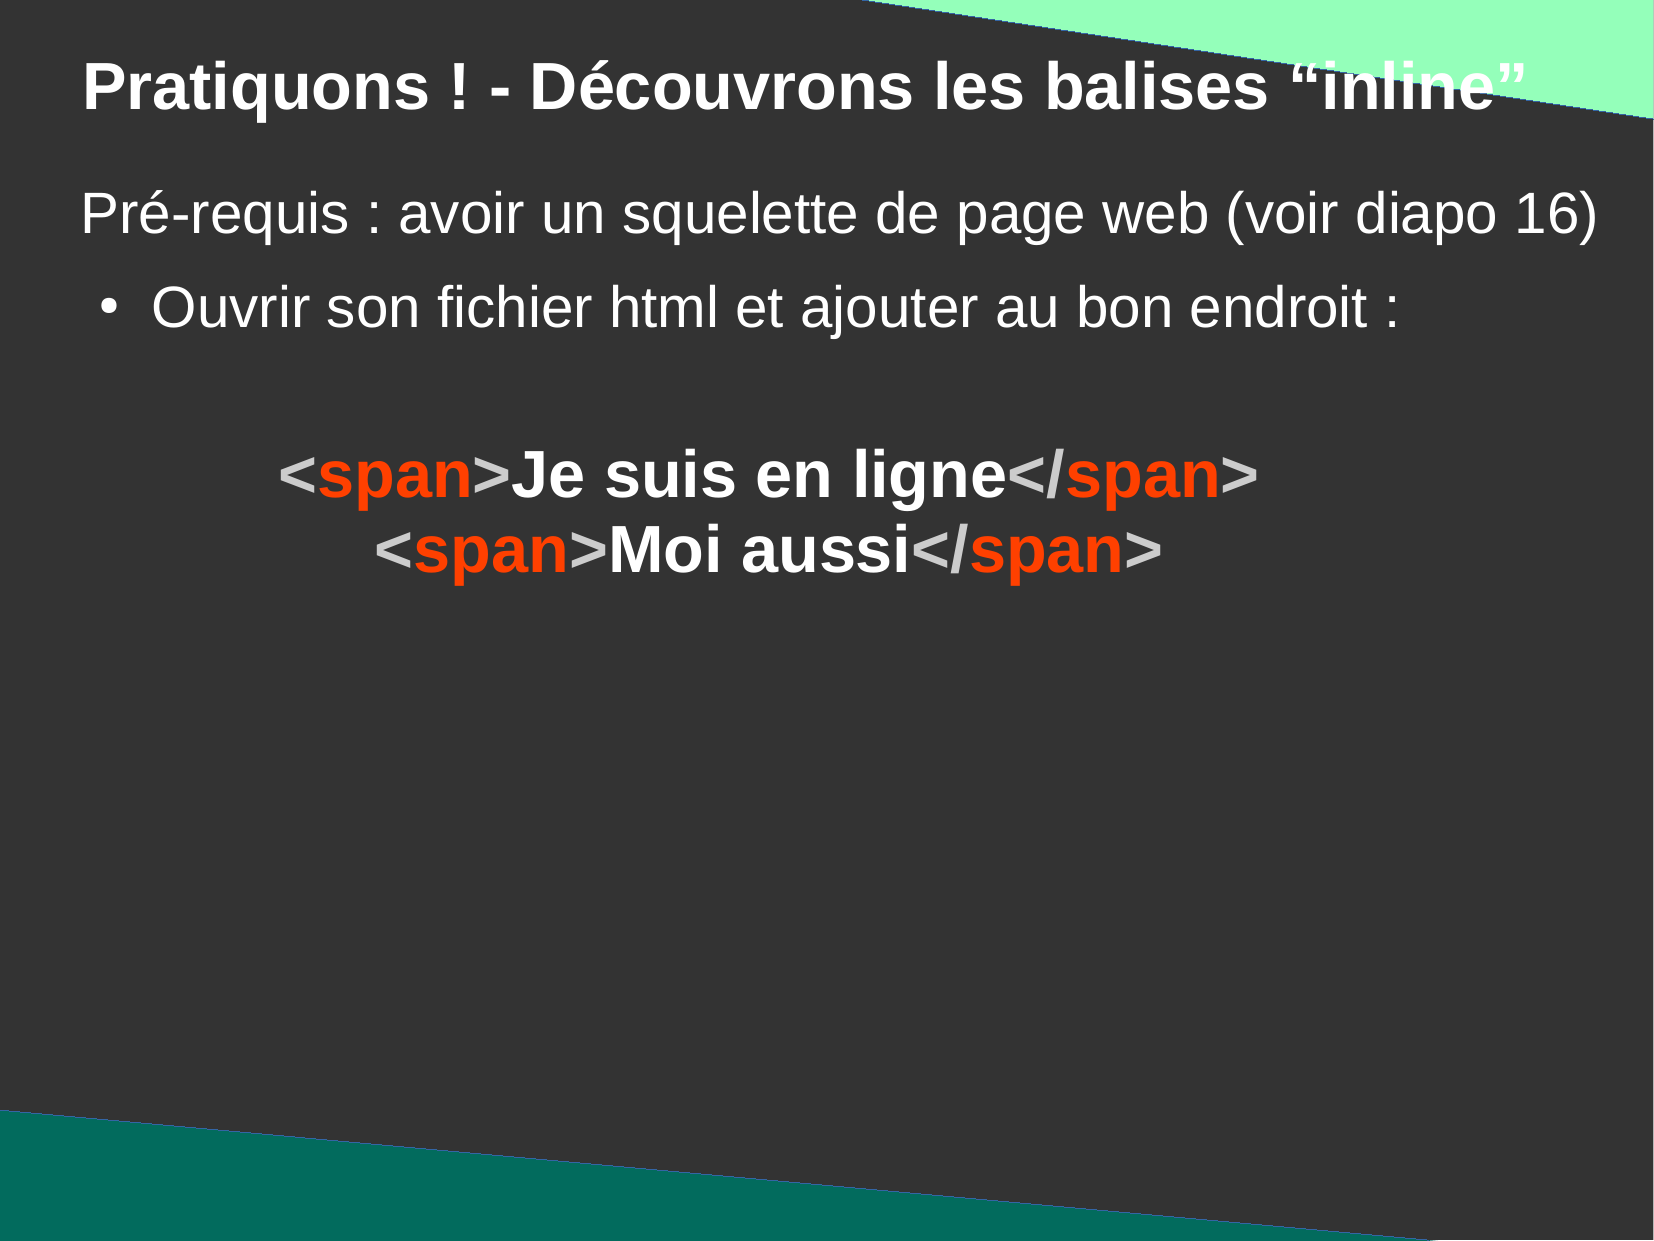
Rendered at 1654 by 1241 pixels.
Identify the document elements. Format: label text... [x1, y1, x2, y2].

list Pré-requis : avoir un squelette de page web (voir diapo 16) Ouvrir son fichier html et ajouter au bon endroit : [80, 180, 1620, 367]
text_box [862, 0, 1654, 120]
title Pratiquons ! - Découvrons les balises “inline” [82, 49, 1571, 152]
text_box <span>Je suis en ligne</span> <span>Moi aussi</span> [131, 429, 1407, 650]
